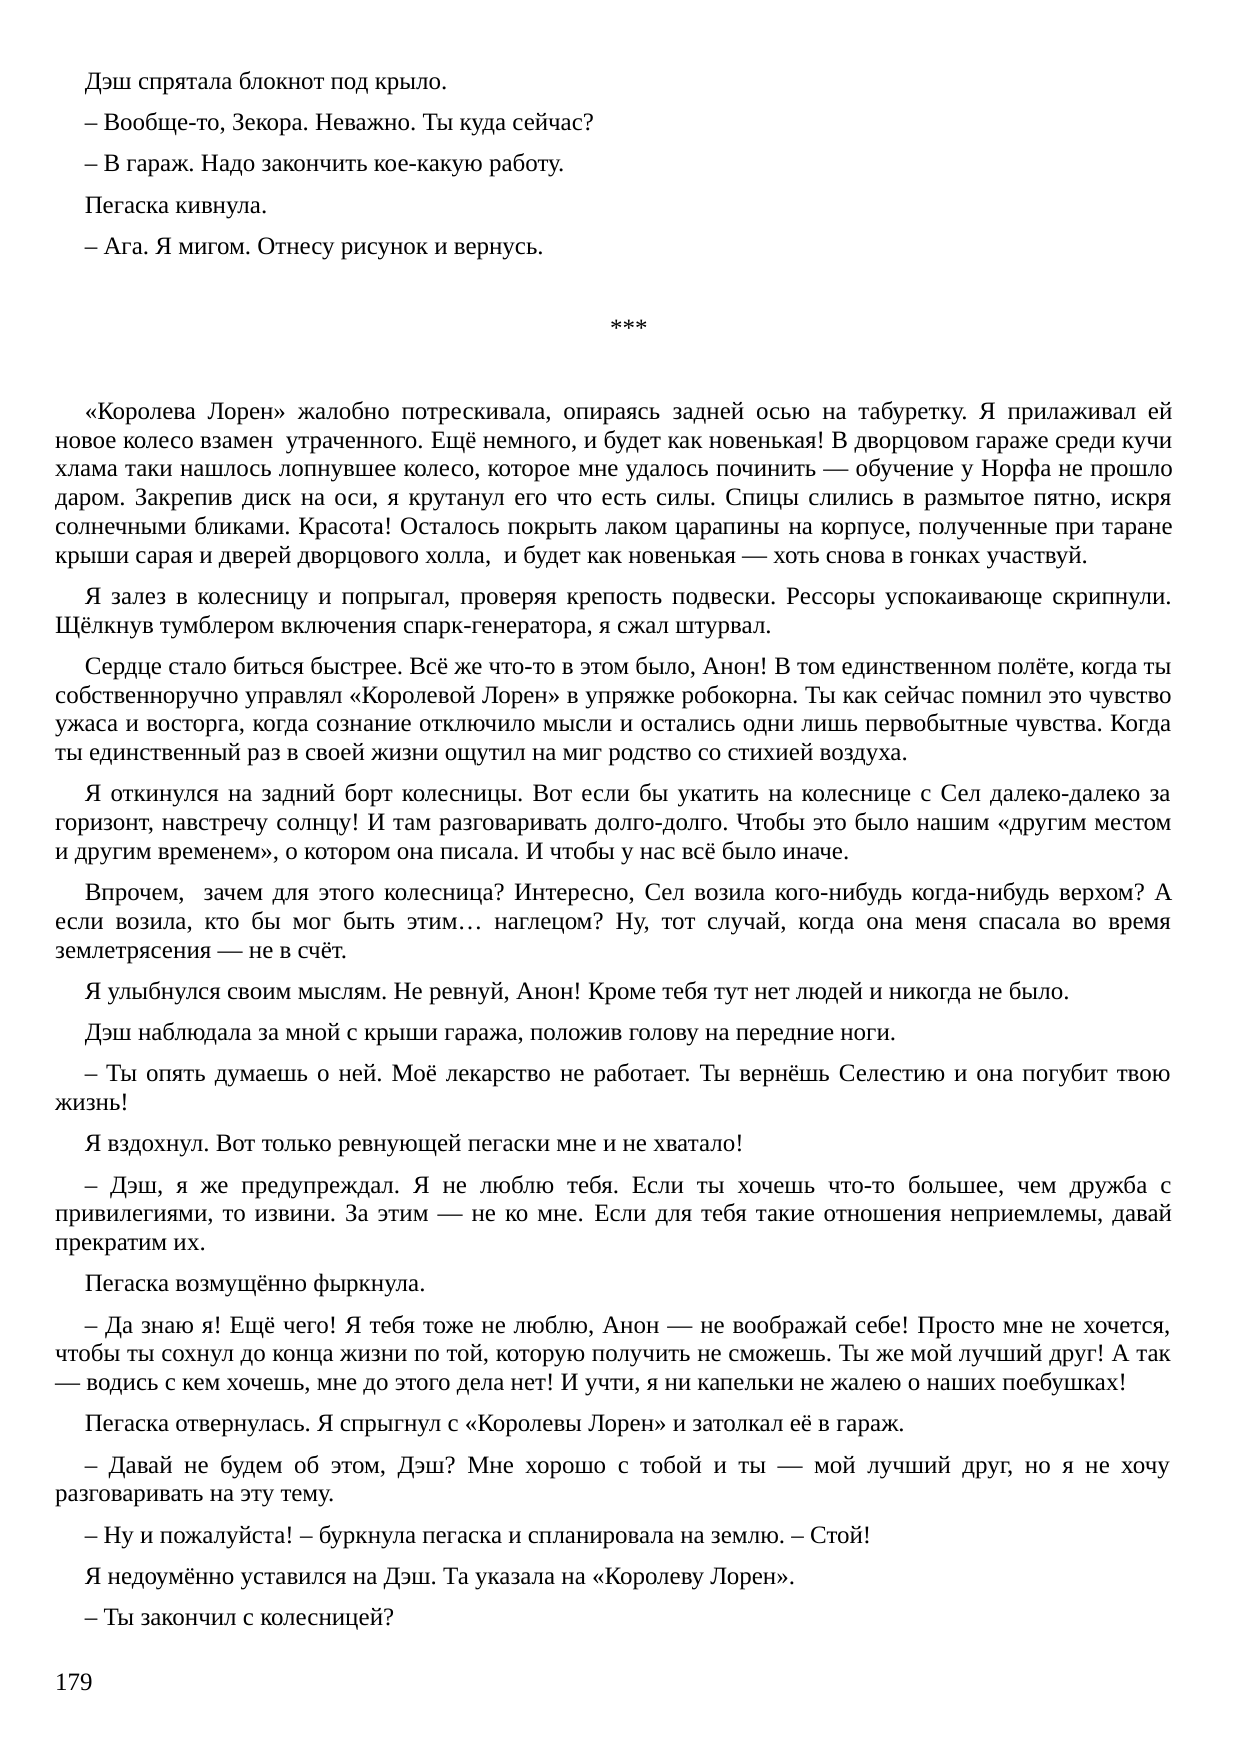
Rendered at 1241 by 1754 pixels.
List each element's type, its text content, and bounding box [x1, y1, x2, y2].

text Дэш наблюдала за мной с крыши гаража, положив голову на передние ноги. [55, 1017, 1173, 1046]
text Я откинулся на задний борт колесницы. Вот если бы укатить на колеснице с Сел далеко-далеко за горизонт, навстречу солнцу! И там разговаривать долго-долго. Чтобы это было нашим «другим местом и другим временем», о котором она писала. И чтобы у нас всё было иначе. [55, 778, 1173, 865]
text *** [55, 313, 1173, 342]
text – Вообще-то, Зекора. Неважно. Ты куда сейчас? [55, 107, 1173, 136]
text – Давай не будем об этом, Дэш? Мне хорошо с тобой и ты — мой лучший друг, но я не хочу разговаривать на эту тему. [55, 1450, 1173, 1507]
text Я залез в колесницу и попрыгал, проверяя крепость подвески. Рессоры успокаивающе скрипнули. Щёлкнув тумблером включения спарк-генератора, я сжал штурвал. [55, 581, 1173, 638]
text Впрочем, зачем для этого колесница? Интересно, Сел возила кого-нибудь когда-нибудь верхом? А если возила, кто бы мог быть этим… наглецом? Ну, тот случай, когда она меня спасала во время землетрясения — не в счёт. [55, 877, 1173, 963]
text – Ага. Я мигом. Отнесу рисунок и вернусь. [55, 231, 1173, 260]
text – Ты закончил с колесницей? [55, 1602, 1173, 1631]
text Я недоумённо уставился на Дэш. Та указала на «Королеву Лорен». [55, 1561, 1173, 1590]
text Дэш спрятала блокнот под крыло. [55, 66, 1173, 95]
text – Да знаю я! Ещё чего! Я тебя тоже не люблю, Анон — не воображай себе! Просто мне не хочется, чтобы ты сохнул до конца жизни по той, которую получить не сможешь. Ты же мой лучший друг! А так — водись с кем хочешь, мне до этого дела нет! И учти, я ни капельки не жалею о наших поебушках! [55, 1310, 1173, 1396]
text Я вздохнул. Вот только ревнующей пегаски мне и не хватало! [55, 1128, 1173, 1157]
text Пегаска возмущённо фыркнула. [55, 1268, 1173, 1297]
text – Ну и пожалуйста! – буркнула пегаска и спланировала на землю. – Стой! [55, 1520, 1173, 1548]
text – Ты опять думаешь о ней. Моё лекарство не работает. Ты вернёшь Селестию и она погубит твою жизнь! [55, 1058, 1173, 1116]
text Сердце стало биться быстрее. Всё же что-то в этом было, Анон! В том единственном полёте, когда ты собственноручно управлял «Королевой Лорен» в упряжке робокорна. Ты как сейчас помнил это чувство ужаса и восторга, когда сознание отключило мысли и остались одни лишь первобытные чувства. Когда ты единственный раз в своей жизни ощутил на миг родство со стихией воздуха. [55, 651, 1173, 766]
text – В гараж. Надо закончить кое-какую работу. [55, 148, 1173, 177]
text Я улыбнулся своим мыслям. Не ревнуй, Анон! Кроме тебя тут нет людей и никогда не было. [55, 976, 1173, 1005]
text «Королева Лорен» жалобно потрескивала, опираясь задней осью на табуретку. Я прилаживал ей новое колесо взамен утраченного. Ещё немного, и будет как новенькая! В дворцовом гараже среди кучи хлама таки нашлось лопнувшее колесо, которое мне удалось починить — обучение у Норфа не прошло даром. Закрепив диск на оси, я крутанул его что есть силы. Спицы слились в размытое пятно, искря солнечными бликами. Красота! Осталось покрыть лаком царапины на корпусе, полученные при таране крыши сарая и дверей дворцового холла, и будет как новенькая — хоть снова в гонках участвуй. [55, 396, 1173, 568]
text – Дэш, я же предупреждал. Я не люблю тебя. Если ты хочешь что-то большее, чем дружба с привилегиями, то извини. За этим — не ко мне. Если для тебя такие отношения неприемлемы, давай прекратим их. [55, 1170, 1173, 1256]
text Пегаска отвернулась. Я спрыгнул с «Королевы Лорен» и затолкал её в гараж. [55, 1408, 1173, 1437]
text Пегаска кивнула. [55, 190, 1173, 218]
